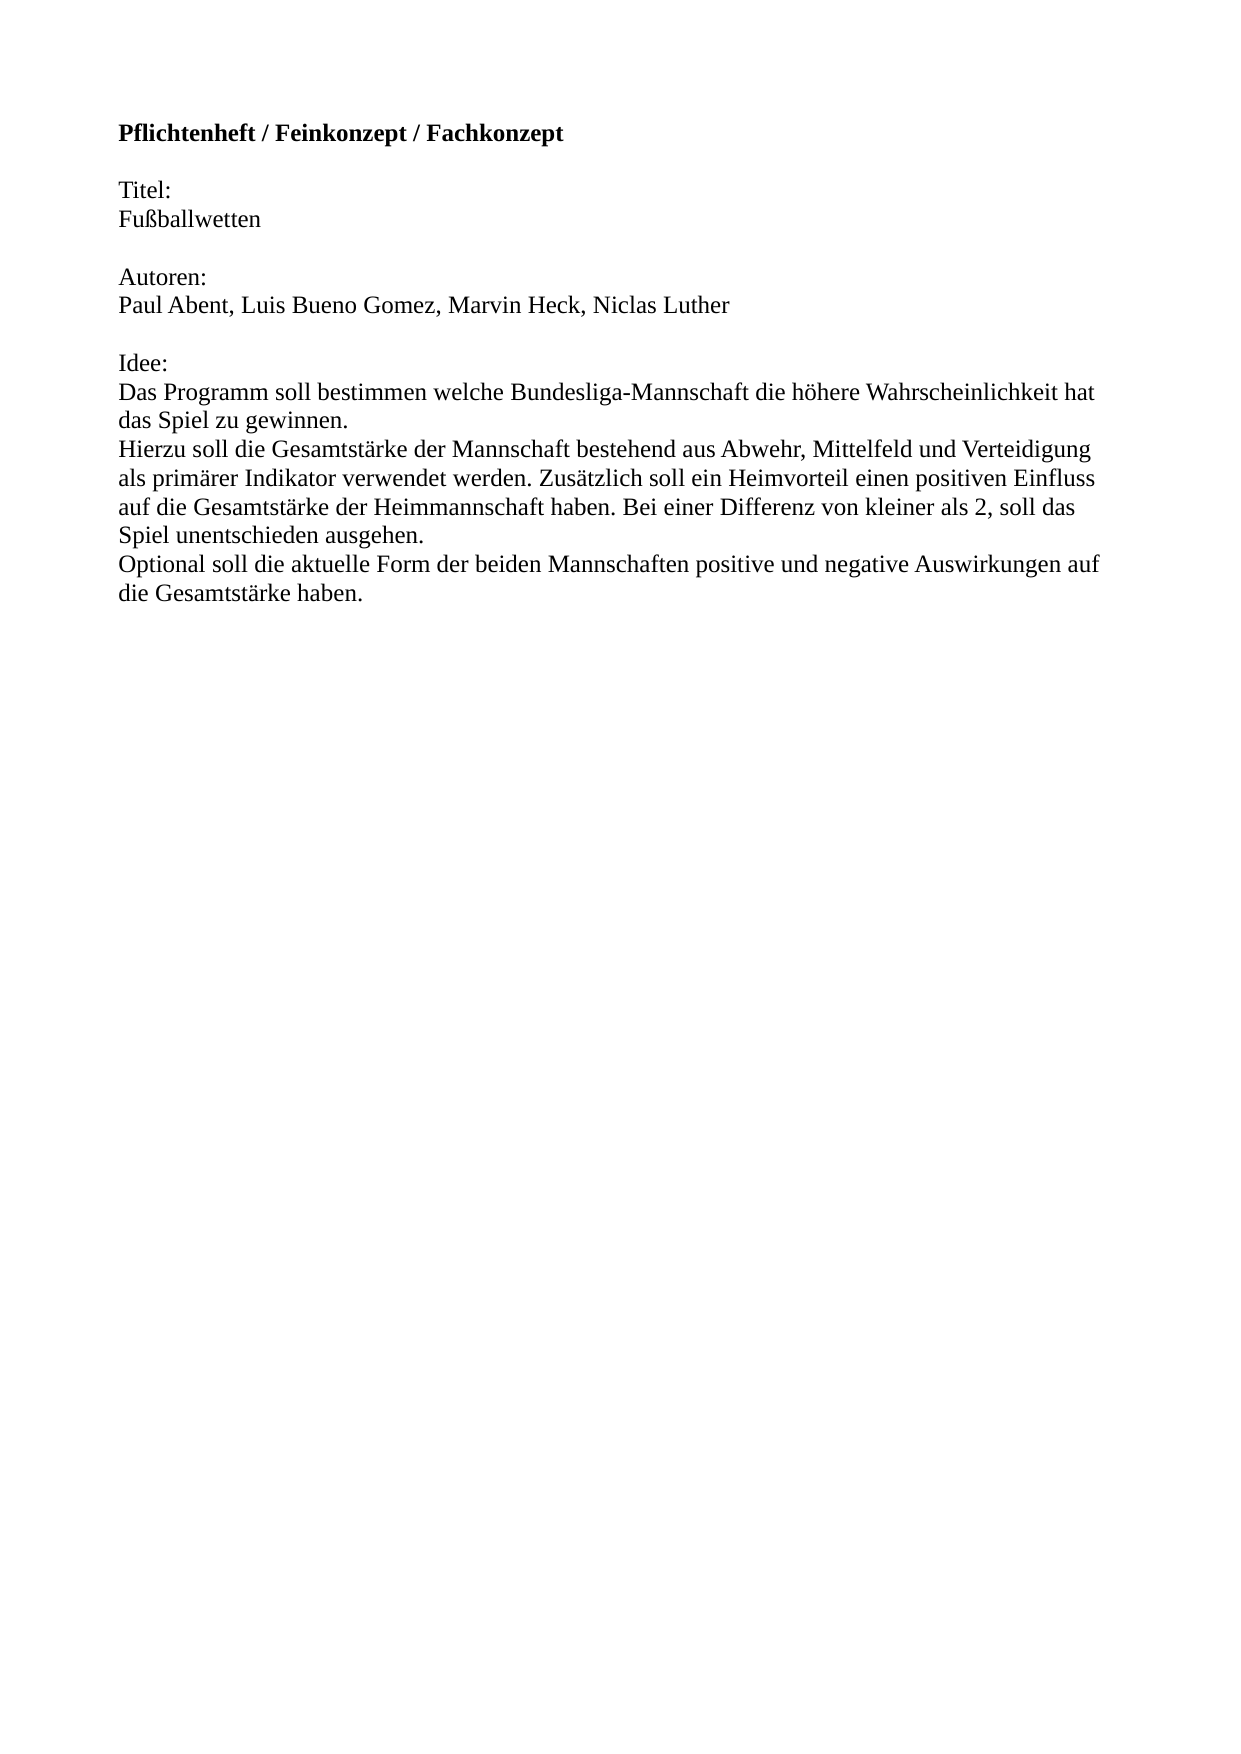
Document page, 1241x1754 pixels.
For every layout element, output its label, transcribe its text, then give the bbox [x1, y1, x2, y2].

text Idee: [118, 348, 1122, 377]
text Optional soll die aktuelle Form der beiden Mannschaften positive und negative Auswirkungen auf die Gesamtstärke haben. [118, 549, 1122, 607]
text Das Programm soll bestimmen welche Bundesliga-Mannschaft die höhere Wahrscheinlichkeit hat das Spiel zu gewinnen. [118, 377, 1122, 434]
text Fußballwetten [118, 204, 1122, 233]
text Paul Abent, Luis Bueno Gomez, Marvin Heck, Niclas Luther [118, 291, 1122, 319]
text Pflichtenheft / Feinkonzept / Fachkonzept [118, 118, 1122, 147]
text Hierzu soll die Gesamtstärke der Mannschaft bestehend aus Abwehr, Mittelfeld und Verteidigung als primärer Indikator verwendet werden. Zusätzlich soll ein Heimvorteil einen positiven Einfluss auf die Gesamtstärke der Heimmannschaft haben. Bei einer Differenz von kleiner als 2, soll das Spiel unentschieden ausgehen. [118, 434, 1122, 549]
text Autoren: [118, 262, 1122, 291]
text Titel: [118, 176, 1122, 204]
